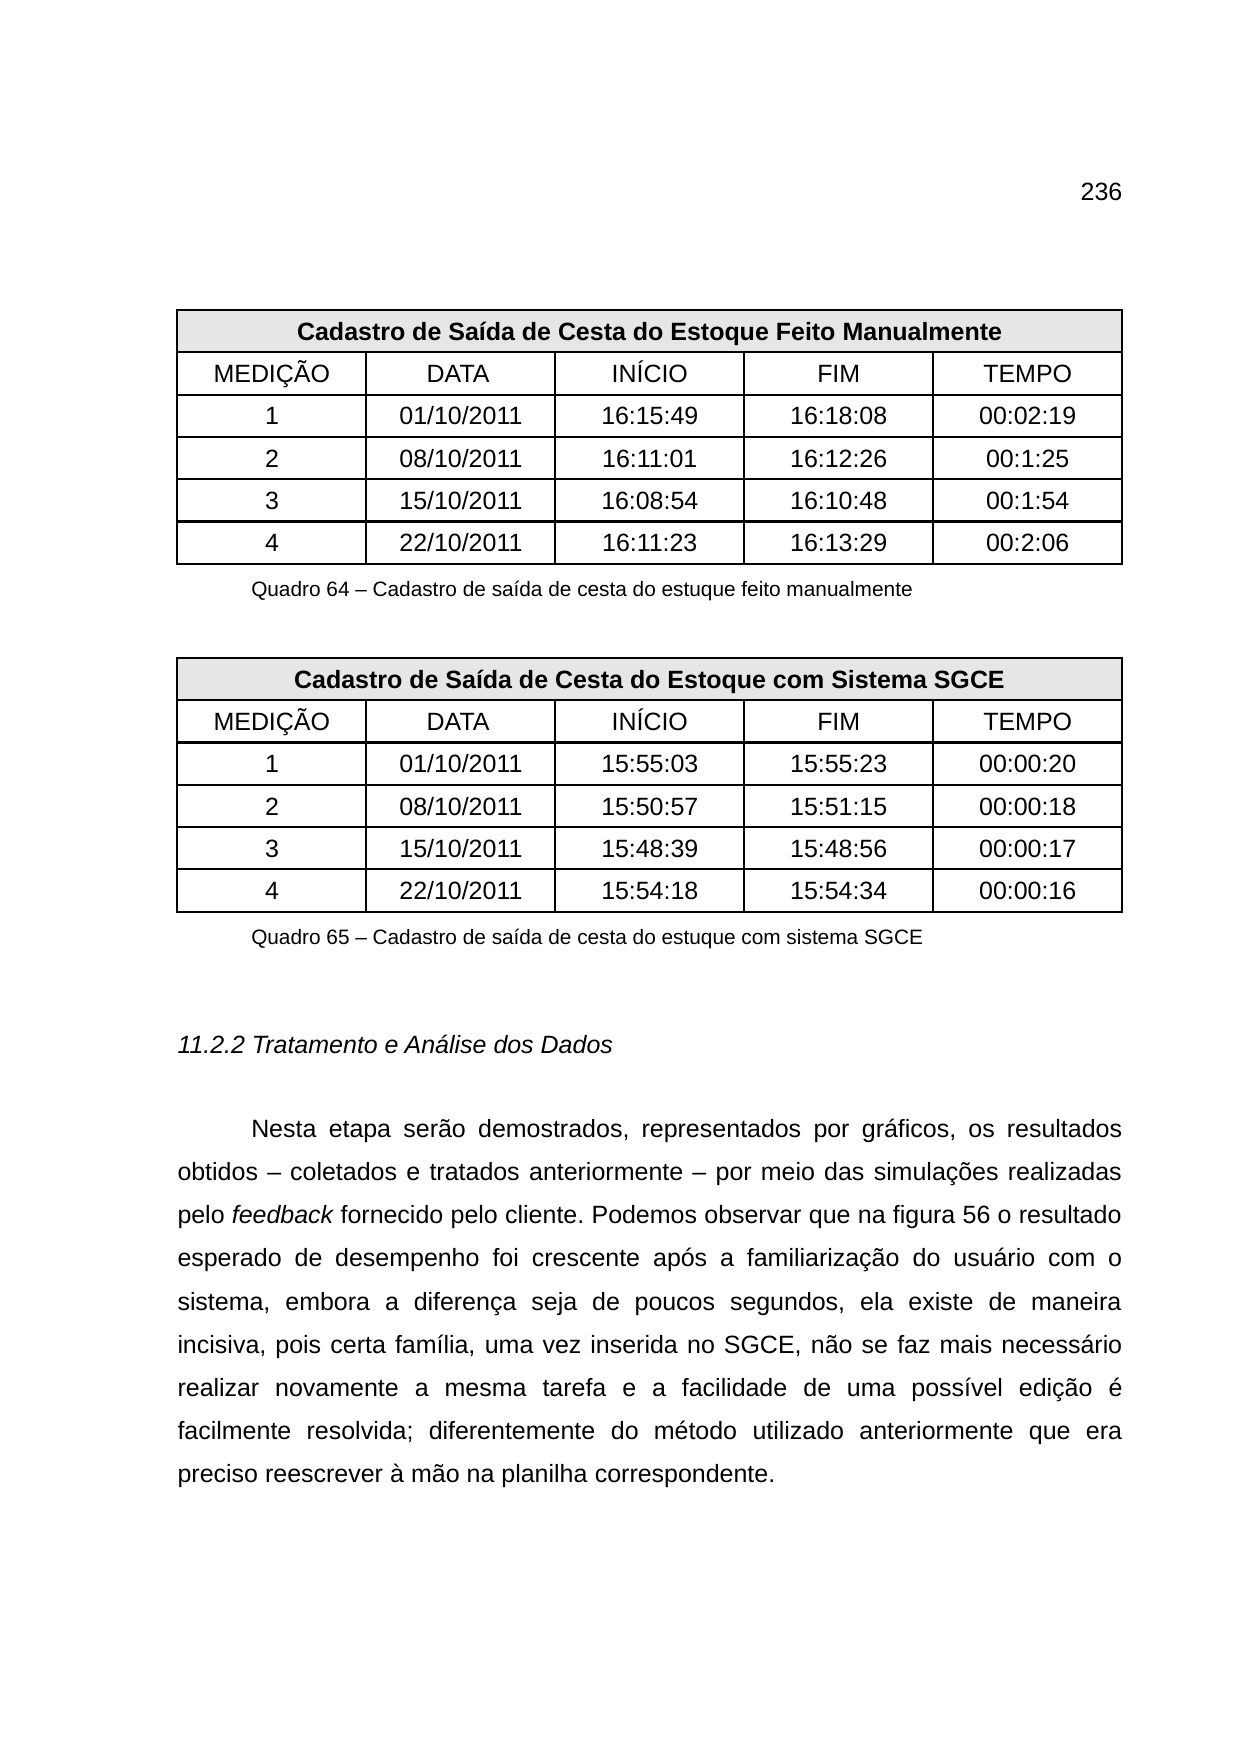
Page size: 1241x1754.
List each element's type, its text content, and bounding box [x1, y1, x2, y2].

text Quadro 64 – Cadastro de saída de cesta do estuque feito manualmente [177, 577, 1122, 601]
table_cell 15:51:15 [745, 786, 932, 826]
table_cell INÍCIO [556, 701, 743, 741]
table_cell 15:55:03 [556, 744, 743, 784]
table_cell 15:50:57 [556, 786, 743, 826]
table_cell 15/10/2011 [367, 828, 554, 868]
table_cell 3 [178, 480, 365, 520]
table_cell 00:02:19 [934, 396, 1121, 436]
table_cell MEDIÇÃO [178, 701, 365, 741]
table_cell 15:54:34 [745, 870, 932, 911]
table_cell 16:15:49 [556, 396, 743, 436]
table_cell 00:1:54 [934, 480, 1121, 520]
table_cell 16:12:26 [745, 438, 932, 478]
text Nesta etapa serão demostrados, representados por gráficos, os resultados obtidos – coletados e tratados anteriormente – por meio das simulações realizadas pelo feedback fornecido pelo cliente. Podemos observar que na figura 56 o resultado esperado de desempenho foi crescente após a familiarização do usuário com o sistema, embora a diferença seja de poucos segundos, ela existe de maneira incisiva, pois certa família, uma vez inserida no SGCE, não se faz mais necessário realizar novamente a mesma tarefa e a facilidade de uma possível edição é facilmente resolvida; diferentemente do método utilizado anteriormente que era preciso reescrever à mão na planilha correspondente. [177, 1114, 1122, 1488]
table_cell 2 [178, 438, 365, 478]
table_cell 16:10:48 [745, 480, 932, 520]
table_cell 00:2:06 [934, 523, 1121, 563]
table_cell 01/10/2011 [367, 396, 554, 436]
table_cell 1 [178, 396, 365, 436]
table_cell 08/10/2011 [367, 786, 554, 826]
table_cell 15:55:23 [745, 744, 932, 784]
text Quadro 65 – Cadastro de saída de cesta do estuque com sistema SGCE [177, 925, 1122, 949]
table_cell 15:48:39 [556, 828, 743, 868]
table_cell FIM [745, 701, 932, 741]
table_cell DATA [367, 353, 554, 393]
table_cell 2 [178, 786, 365, 826]
table_cell 16:11:23 [556, 523, 743, 563]
table_cell 15/10/2011 [367, 480, 554, 520]
table_cell 4 [178, 523, 365, 563]
table_cell 00:00:18 [934, 786, 1121, 826]
table_header Cadastro de Saída de Cesta do Estoque com Sistema SGCE [178, 659, 1121, 699]
table_cell 08/10/2011 [367, 438, 554, 478]
table_cell 16:18:08 [745, 396, 932, 436]
table_cell 15:54:18 [556, 870, 743, 911]
table_cell 22/10/2011 [367, 523, 554, 563]
table_cell 22/10/2011 [367, 870, 554, 911]
table_cell TEMPO [934, 353, 1121, 393]
table_cell 16:11:01 [556, 438, 743, 478]
table_cell 00:00:16 [934, 870, 1121, 911]
table_cell 15:48:56 [745, 828, 932, 868]
table_cell INÍCIO [556, 353, 743, 393]
table_cell 3 [178, 828, 365, 868]
table_cell 00:1:25 [934, 438, 1121, 478]
table_cell 16:13:29 [745, 523, 932, 563]
table_cell 16:08:54 [556, 480, 743, 520]
table_cell MEDIÇÃO [178, 353, 365, 393]
table_cell DATA [367, 701, 554, 741]
table_cell 00:00:20 [934, 744, 1121, 784]
table_cell 1 [178, 744, 365, 784]
subtitle 11.2.2 Tratamento e Análise dos Dados [177, 1030, 1122, 1058]
table_cell FIM [745, 353, 932, 393]
table_header Cadastro de Saída de Cesta do Estoque Feito Manualmente [178, 311, 1121, 351]
table_cell 00:00:17 [934, 828, 1121, 868]
table_cell TEMPO [934, 701, 1121, 741]
table_cell 01/10/2011 [367, 744, 554, 784]
table_cell 4 [178, 870, 365, 911]
